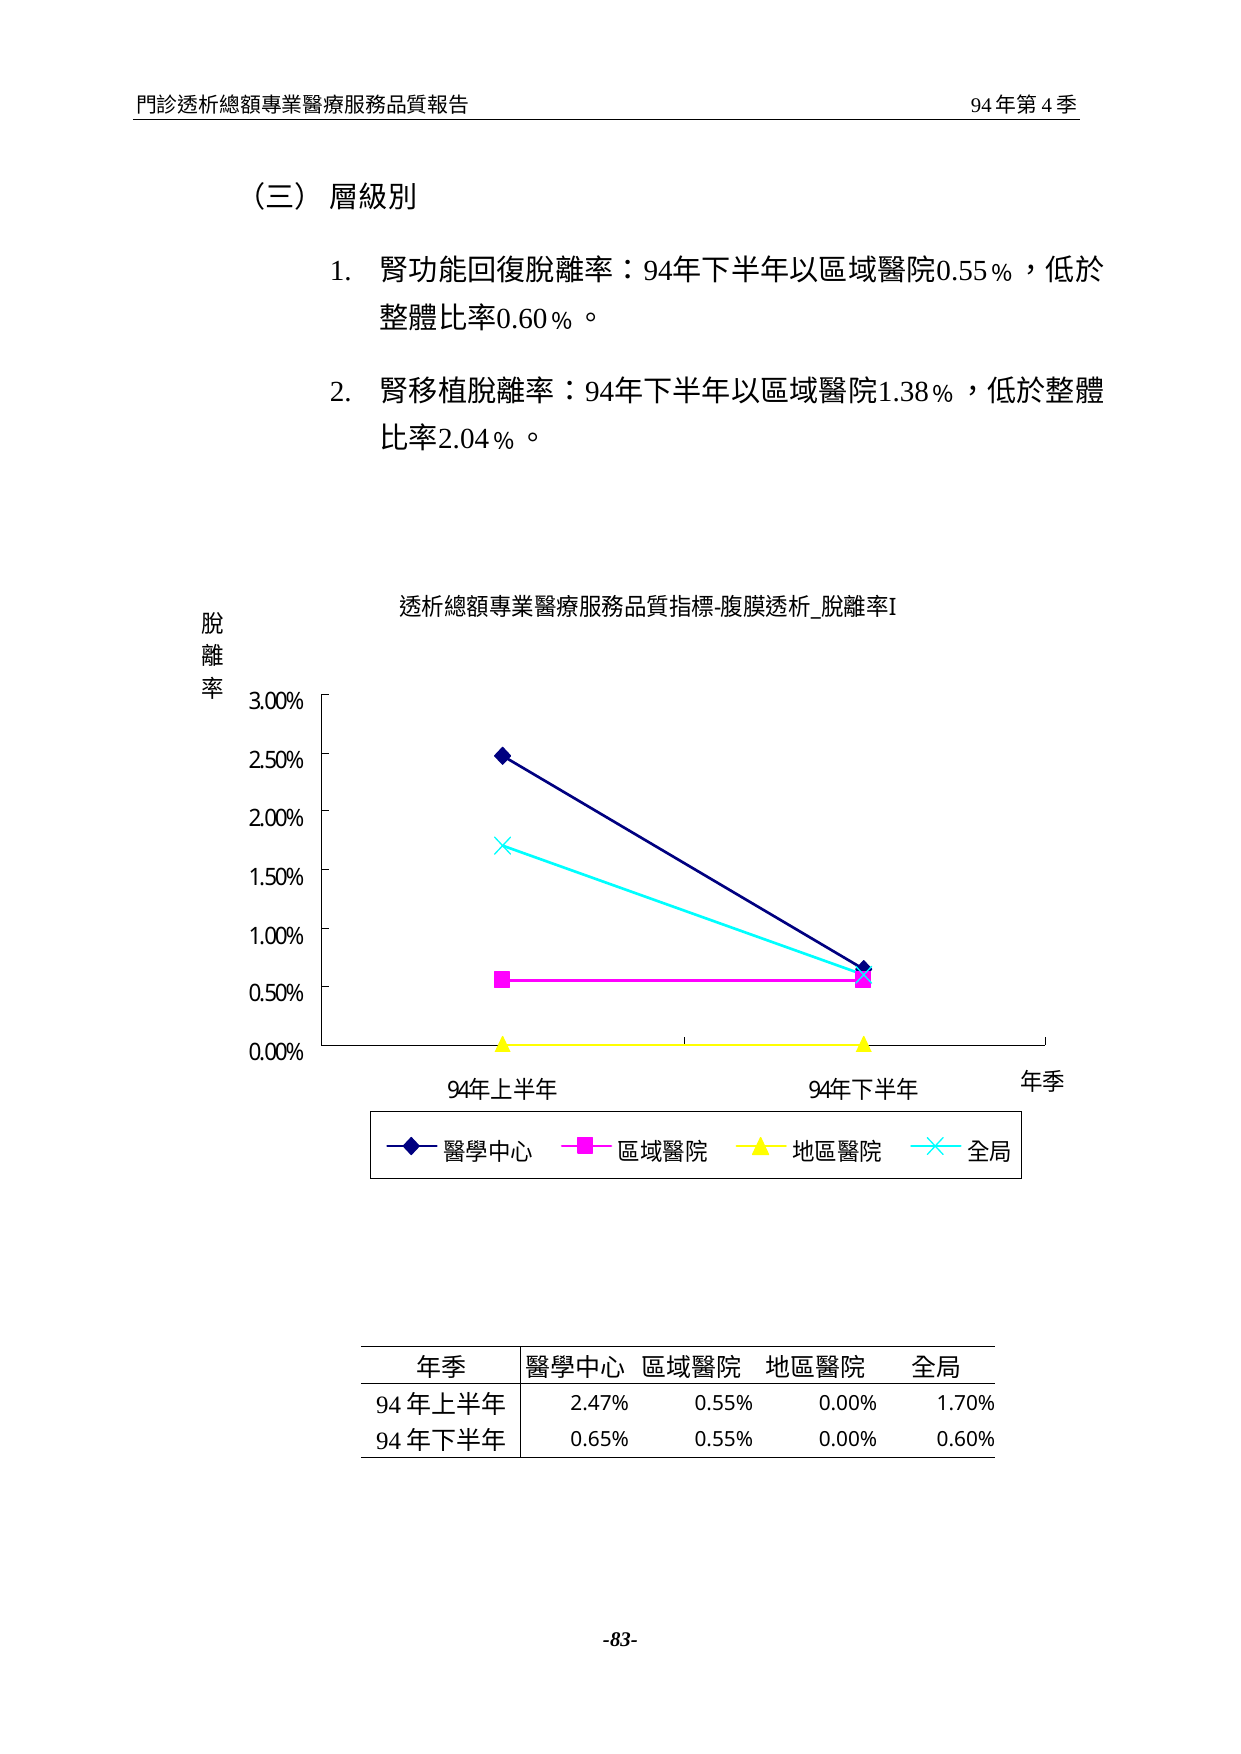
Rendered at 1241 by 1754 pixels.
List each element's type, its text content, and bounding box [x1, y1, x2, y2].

list 腎功能回復脫離率：94年下半年以區域醫院0.55﹪，低於整體比率0.60﹪。 [329, 242, 1104, 338]
table_header 醫學中心 [521, 1347, 629, 1383]
table_cell 1.70% [877, 1384, 995, 1421]
table_cell 0.00% [753, 1421, 877, 1457]
table_cell 0.60% [877, 1421, 995, 1457]
table_cell 2.47% [521, 1384, 629, 1421]
table_cell 94年上半年 [361, 1384, 520, 1421]
table_cell 0.65% [521, 1421, 629, 1457]
table_cell 0.55% [629, 1421, 753, 1457]
table_cell 94年下半年 [361, 1421, 520, 1457]
list 腎移植脫離率：94年下半年以區域醫院1.38﹪，低於整體比率2.04﹪。 [329, 363, 1104, 458]
list 層級別 [236, 169, 1104, 217]
table_header 年季 [361, 1347, 520, 1383]
table_header 地區醫院 [753, 1347, 877, 1383]
table_cell 0.00% [753, 1384, 877, 1421]
table_cell 0.55% [629, 1384, 753, 1421]
table_header 全局 [877, 1347, 995, 1383]
table_header 區域醫院 [629, 1347, 753, 1383]
